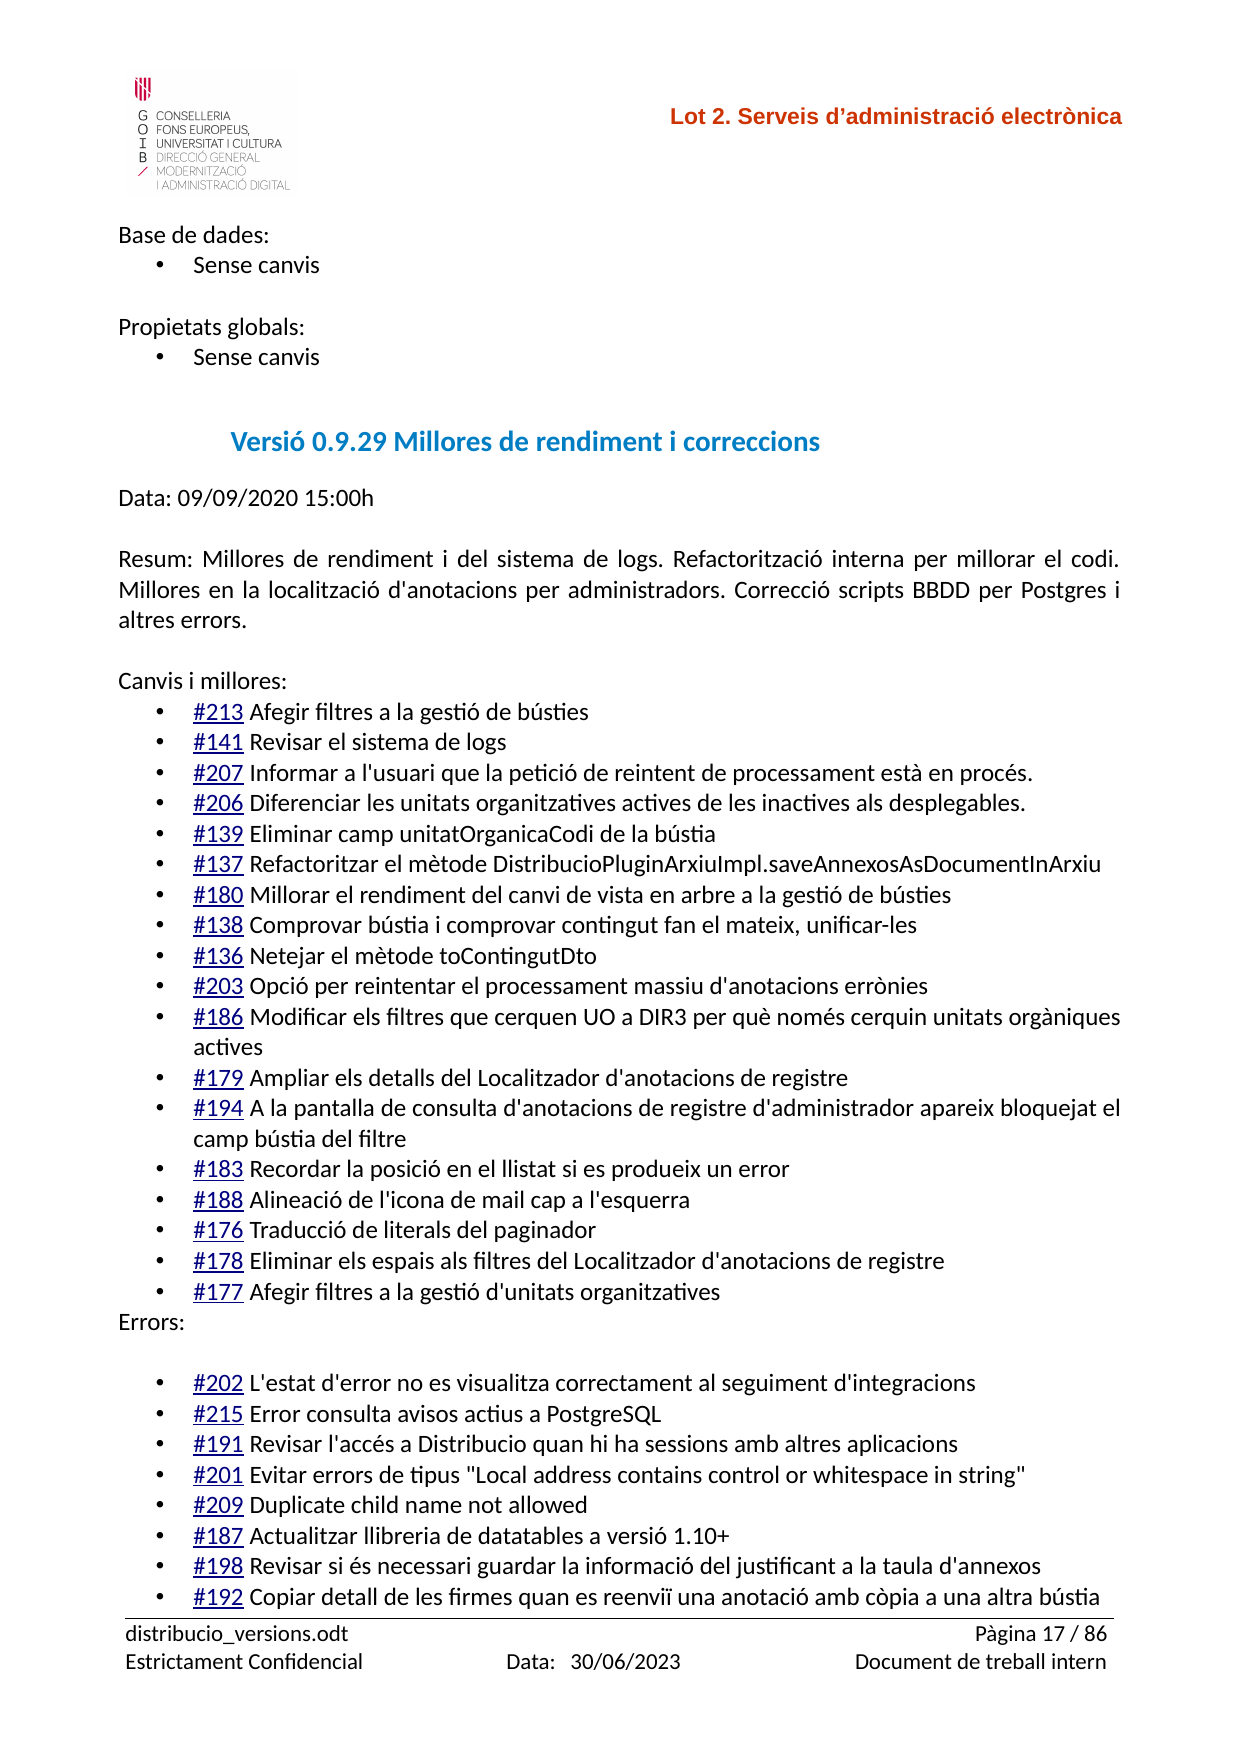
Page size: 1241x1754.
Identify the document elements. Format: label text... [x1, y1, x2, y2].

list Sense canvis [156, 341, 1122, 372]
text Base de dades: [118, 219, 1122, 250]
list #137 Refactoritzar el mètode DistribucioPluginArxiuImpl.saveAnnexosAsDocumentInArxiu [156, 848, 1122, 879]
list #178 Eliminar els espais als filtres del Localitzador d'anotacions de registre [156, 1245, 1122, 1276]
text Propietats globals: [118, 311, 1122, 341]
list #202 L'estat d'error no es visualitza correctament al seguiment d'integracions [156, 1367, 1122, 1398]
list #203 Opció per reintentar el processament massiu d'anotacions errònies [156, 971, 1122, 1001]
list #186 Modificar els filtres que cerquen UO a DIR3 per què només cerquin unitats orgàniques actives [156, 1001, 1122, 1062]
list #192 Copiar detall de les firmes quan es reenviï una anotació amb còpia a una altra bústia [156, 1581, 1122, 1611]
list Sense canvis [156, 250, 1122, 280]
list #179 Ampliar els detalls del Localitzador d'anotacions de registre [156, 1062, 1122, 1093]
list #139 Eliminar camp unitatOrganicaCodi de la bústia [156, 818, 1122, 848]
list #188 Alineació de l'icona de mail cap a l'esquerra [156, 1184, 1122, 1215]
list #194 A la pantalla de consulta d'anotacions de registre d'administrador apareix bloquejat el camp bústia del filtre [156, 1093, 1122, 1154]
list #177 Afegir filtres a la gestió d'unitats organitzatives [156, 1276, 1122, 1306]
list #138 Comprovar bústia i comprovar contingut fan el mateix, unificar-les [156, 909, 1122, 940]
list #206 Diferenciar les unitats organitzatives actives de les inactives als desplegables. [156, 787, 1122, 818]
list #180 Millorar el rendiment del canvi de vista en arbre a la gestió de bústies [156, 879, 1122, 909]
text Canvis i millores: [118, 665, 1122, 696]
list #209 Duplicate child name not allowed [156, 1489, 1122, 1520]
subtitle Versió 0.9.29 Millores de rendiment i correccions [153, 423, 1122, 458]
text Errors: [118, 1306, 1122, 1337]
list #187 Actualitzar llibreria de datatables a versió 1.10+ [156, 1520, 1122, 1550]
picture [126, 70, 299, 197]
list #198 Revisar si és necessari guardar la informació del justificant a la taula d'annexos [156, 1550, 1122, 1581]
text Data: 09/09/2020 15:00h [118, 482, 1122, 513]
list #215 Error consulta avisos actius a PostgreSQL [156, 1398, 1122, 1428]
list #191 Revisar l'accés a Distribucio quan hi ha sessions amb altres aplicacions [156, 1428, 1122, 1459]
list #213 Afegir filtres a la gestió de bústies [156, 696, 1122, 726]
text Resum: Millores de rendiment i del sistema de logs. Refactorització interna per millorar el codi. Millores en la localització d'anotacions per administradors. Correcció scripts BBDD per Postgres i altres errors. [118, 543, 1122, 635]
list #183 Recordar la posició en el llistat si es produeix un error [156, 1154, 1122, 1184]
list #136 Netejar el mètode toContingutDto [156, 940, 1122, 971]
list #176 Traducció de literals del paginador [156, 1215, 1122, 1245]
list #141 Revisar el sistema de logs [156, 726, 1122, 757]
list #201 Evitar errors de tipus "Local address contains control or whitespace in string" [156, 1459, 1122, 1489]
list #207 Informar a l'usuari que la petició de reintent de processament està en procés. [156, 757, 1122, 787]
